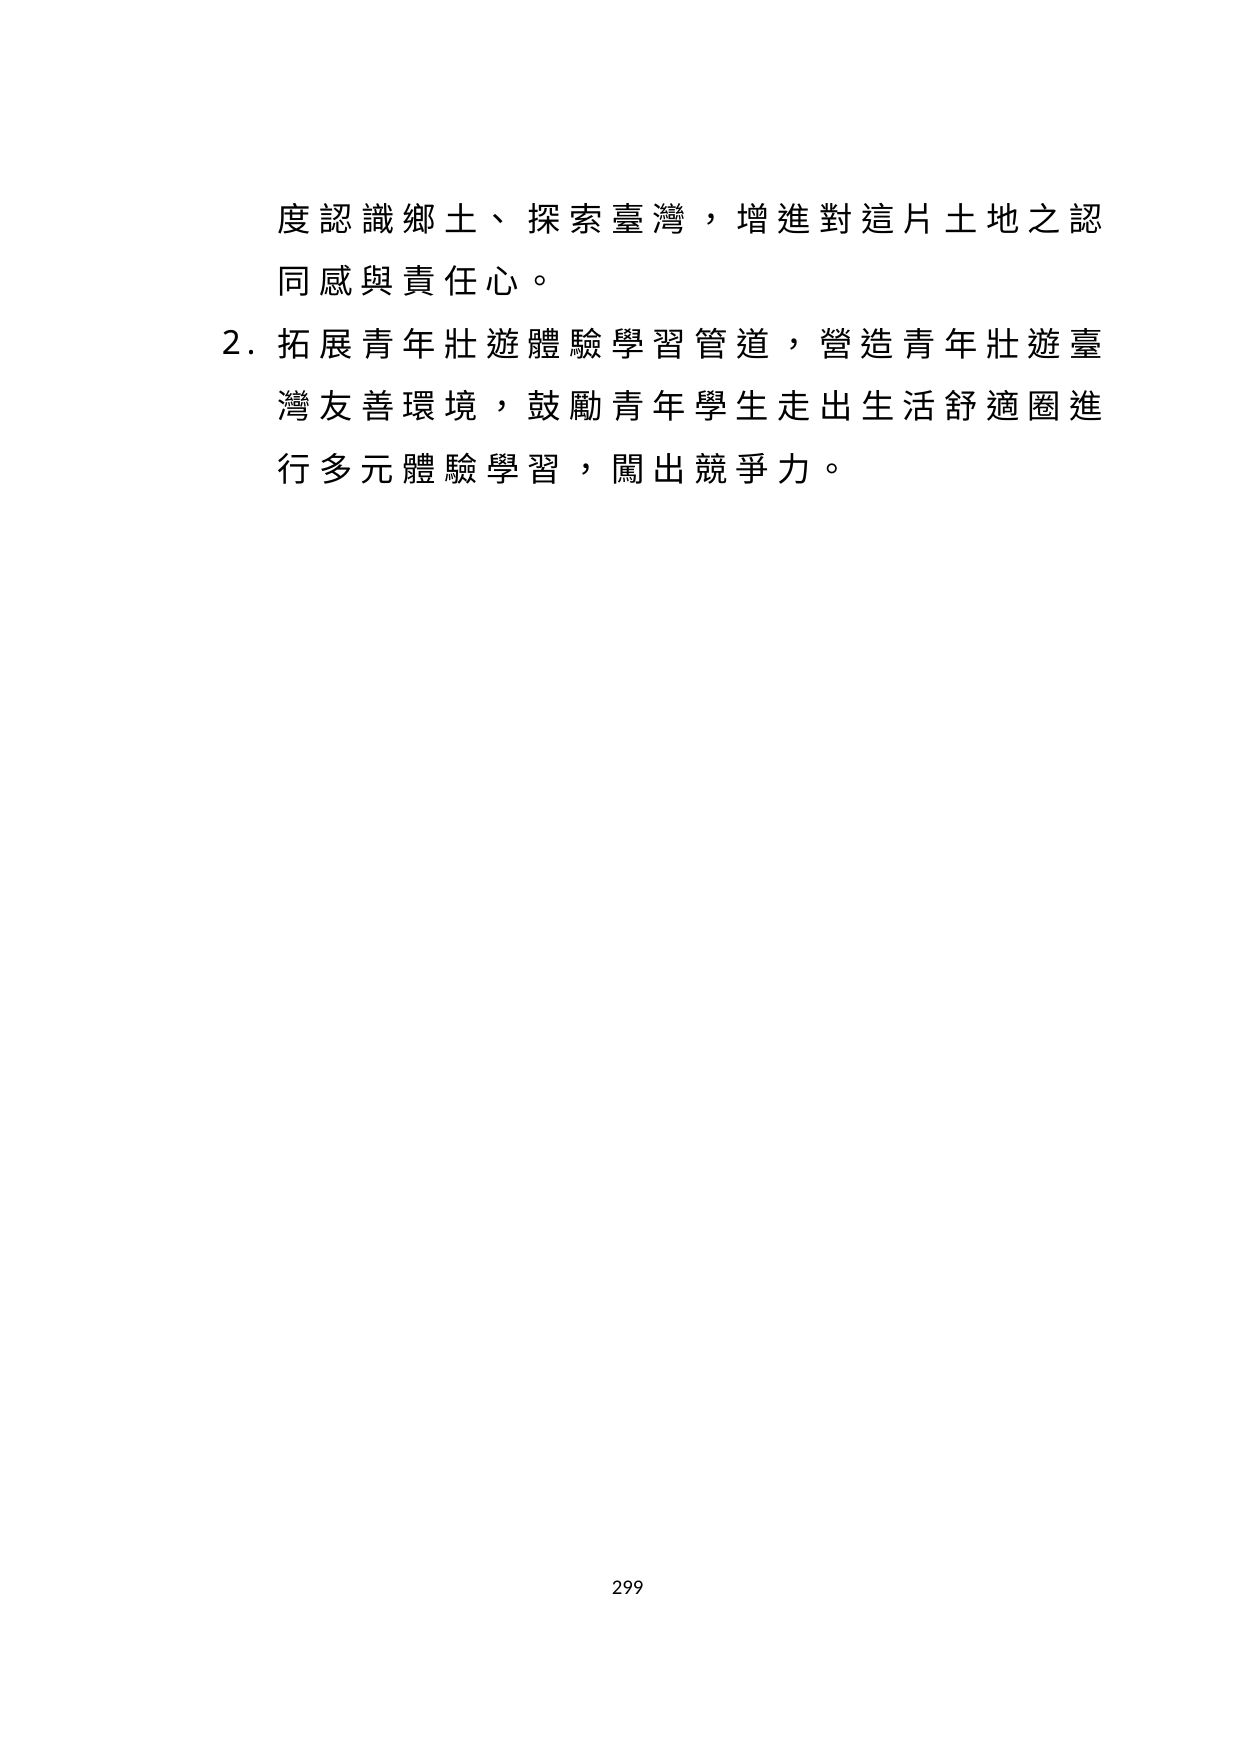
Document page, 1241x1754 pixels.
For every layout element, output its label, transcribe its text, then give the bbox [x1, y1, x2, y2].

text 度認識鄉土、探索臺灣，增進對這片土地之認同感與責任心。 [148, 175, 1107, 300]
text 2.拓展青年壯遊體驗學習管道，營造青年壯遊臺灣友善環境，鼓勵青年學生走出生活舒適圈進行多元體驗學習，闖出競爭力。 [148, 300, 1107, 487]
